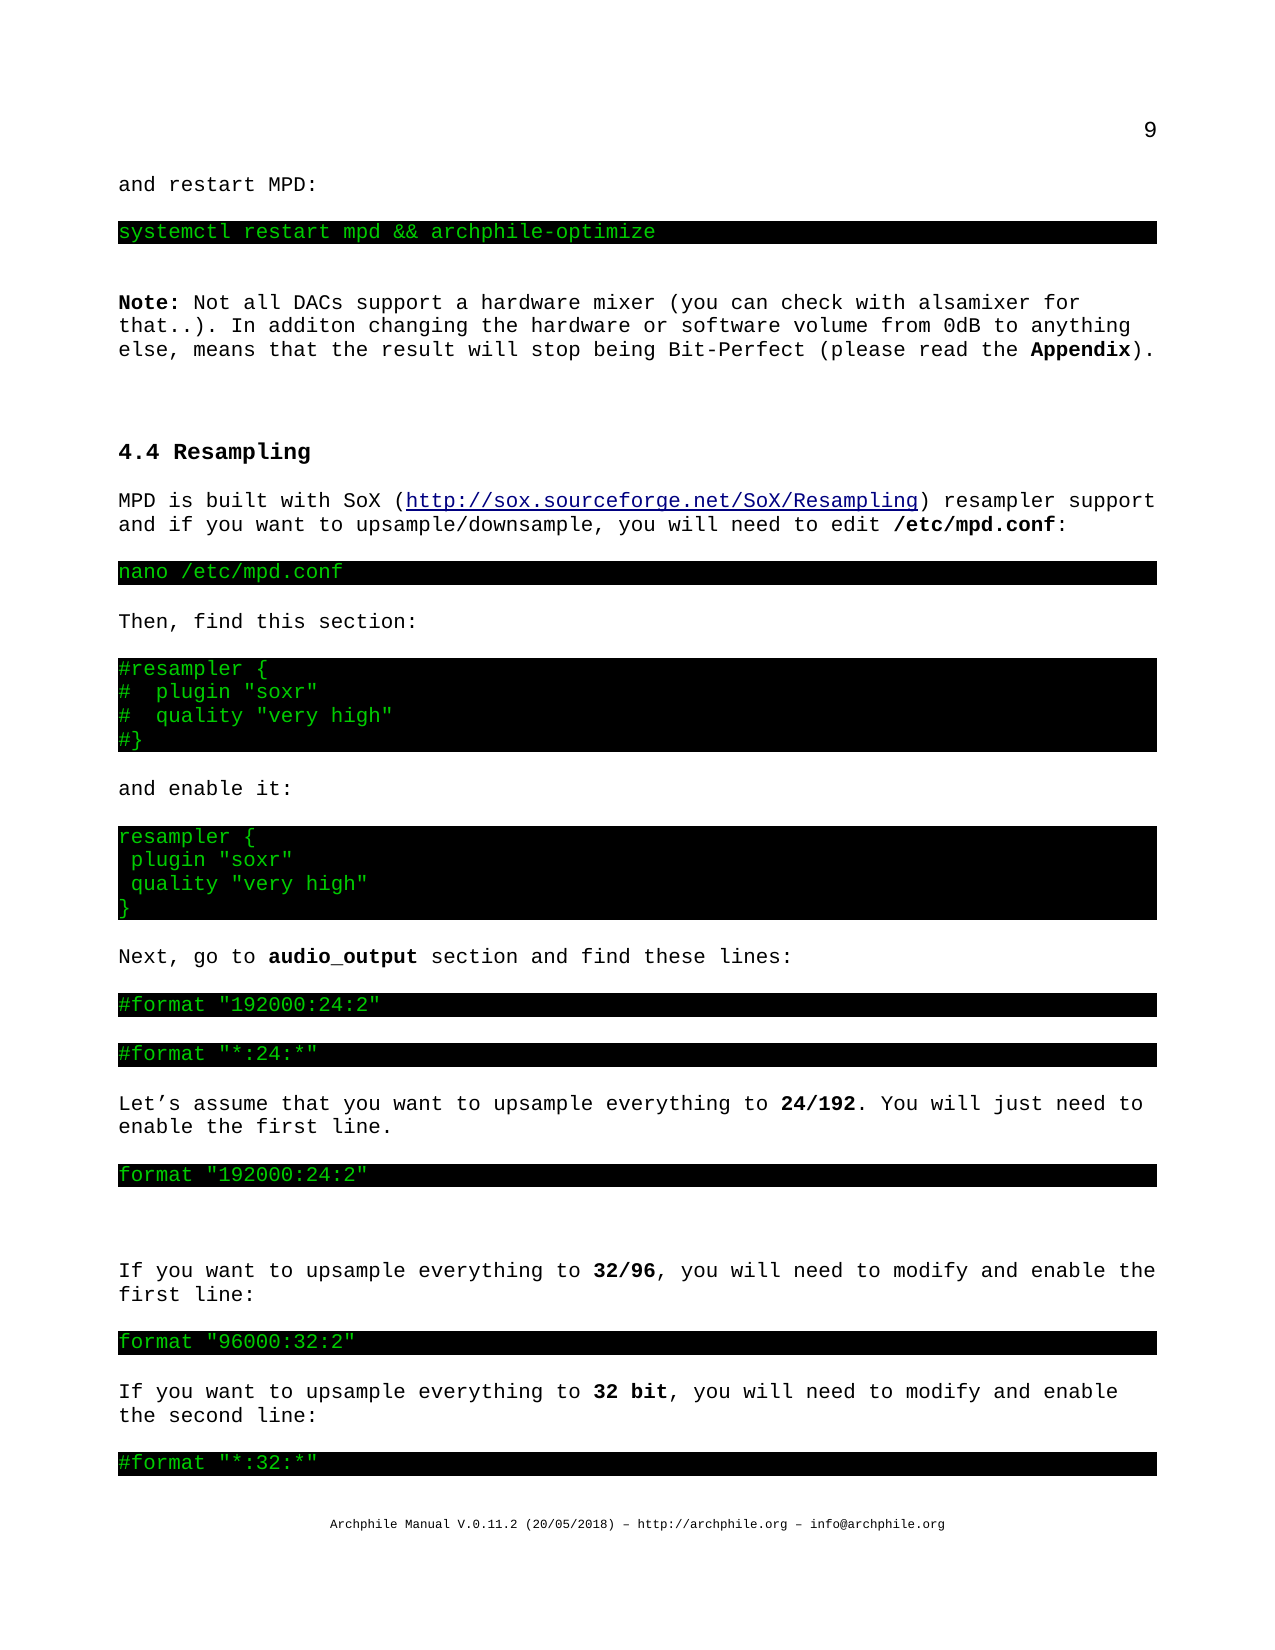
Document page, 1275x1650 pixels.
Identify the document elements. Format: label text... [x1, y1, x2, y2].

text # plugin "soxr" [118, 682, 1157, 705]
text format "192000:24:2" [118, 1164, 1157, 1187]
text # quality "very high" [118, 705, 1157, 729]
text Next, go to audio_output section and find these lines: [118, 946, 1157, 970]
text and enable it: [118, 778, 1157, 802]
text If you want to upsample everything to 32 bit, you will need to modify and enable the second line: [118, 1381, 1157, 1428]
text #format "*:24:*" [118, 1043, 1157, 1067]
text nano /etc/mpd.conf [118, 561, 1157, 585]
text If you want to upsample everything to 32/96, you will need to modify and enable the first line: [118, 1261, 1157, 1308]
text } [118, 897, 1157, 920]
text #} [118, 729, 1157, 752]
text format "96000:32:2" [118, 1331, 1157, 1355]
text #format "192000:24:2" [118, 993, 1157, 1017]
text Then, find this section: [118, 611, 1157, 634]
text 4.4 Resampling [118, 441, 1157, 466]
text Note: Not all DACs support a hardware mixer (you can check with alsamixer for that..). In additon changing the hardware or software volume from 0dB to anything else, means that the result will stop being Bit-Perfect (please read the Appendix). [118, 292, 1157, 363]
text MPD is built with SoX (http://sox.sourceforge.net/SoX/Resampling) resampler support and if you want to upsample/downsample, you will need to edit /etc/mpd.conf: [118, 490, 1157, 537]
text Let’s assume that you want to upsample everything to 24/192. You will just need to enable the first line. [118, 1093, 1157, 1140]
text #resampler { [118, 658, 1157, 682]
text resampler { [118, 826, 1157, 849]
text and restart MPD: [118, 173, 1157, 197]
text plugin "soxr" [118, 849, 1157, 873]
text systemctl restart mpd && archphile-optimize [118, 221, 1157, 244]
text quality "very high" [118, 873, 1157, 897]
text #format "*:32:*" [118, 1452, 1157, 1476]
